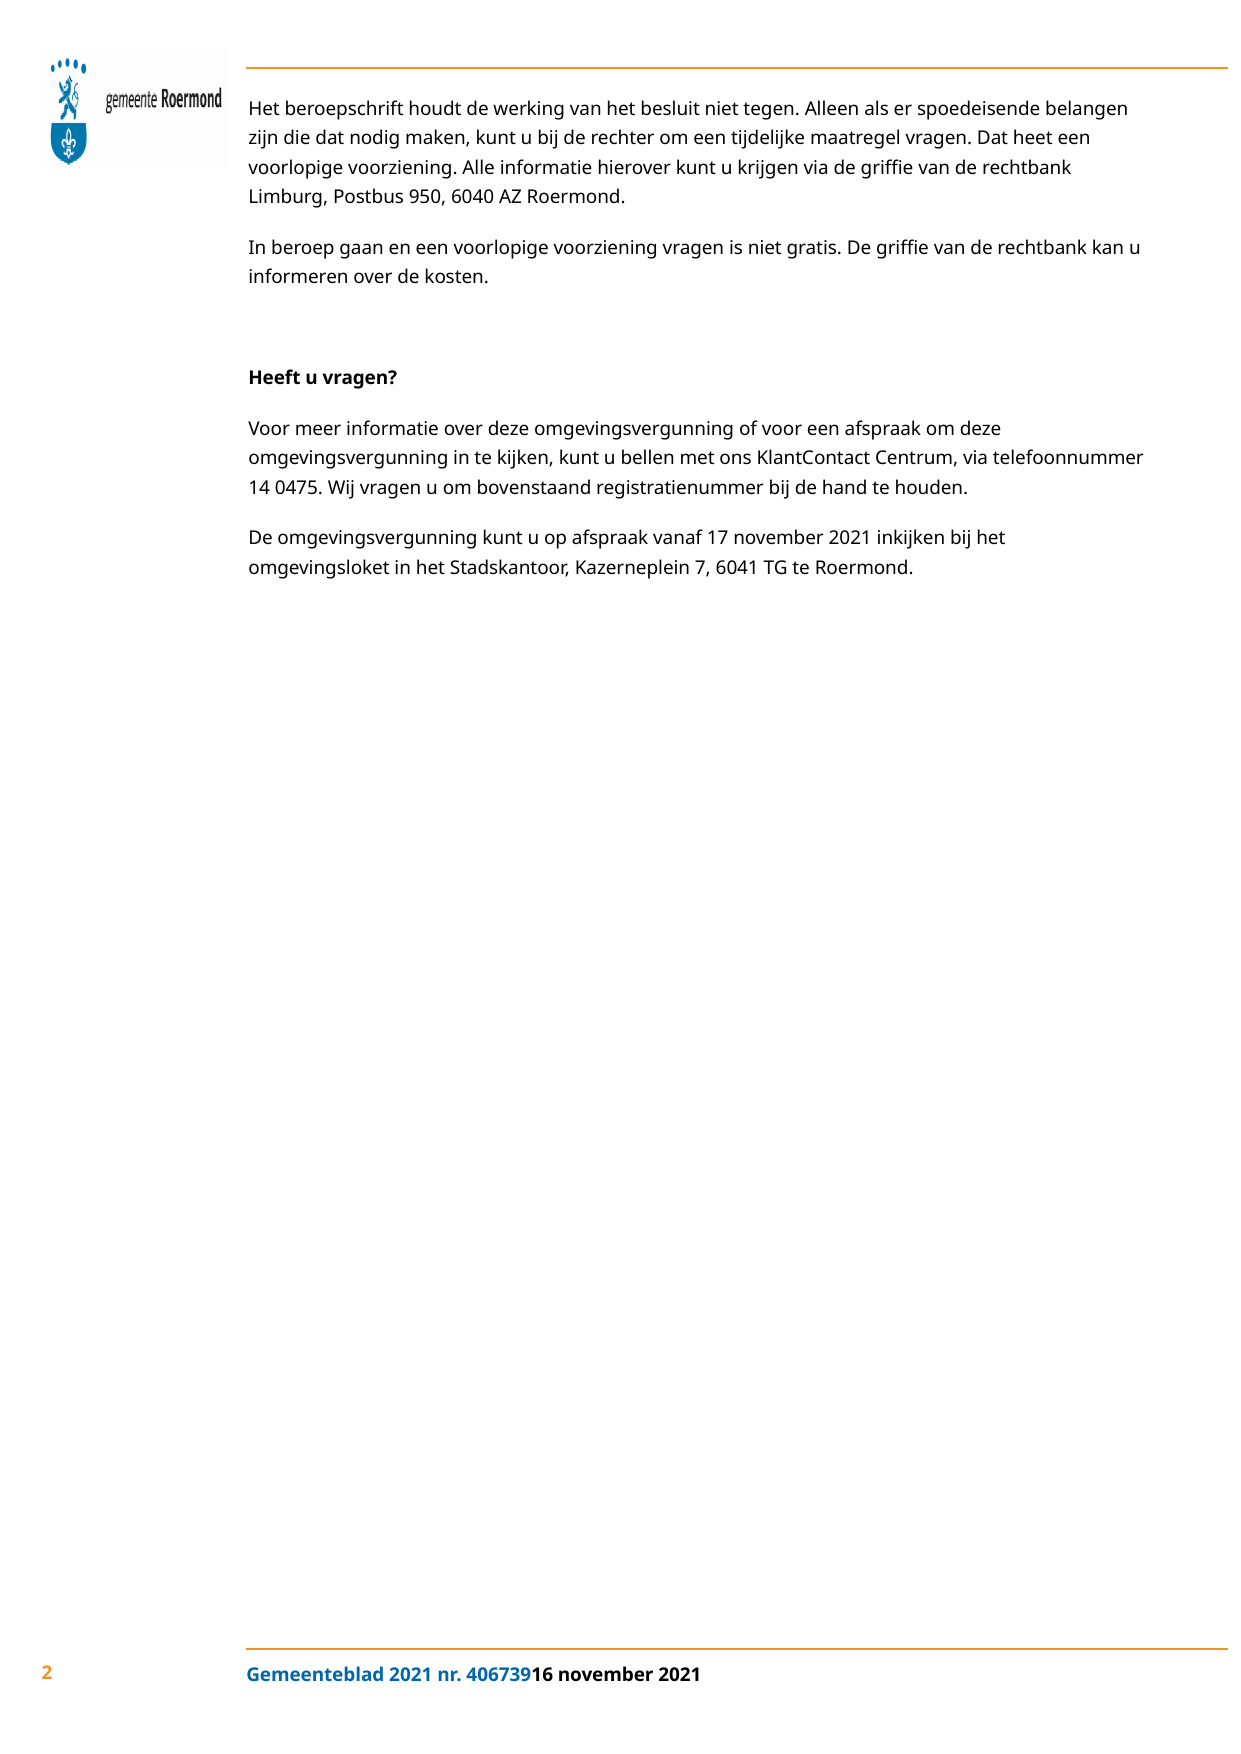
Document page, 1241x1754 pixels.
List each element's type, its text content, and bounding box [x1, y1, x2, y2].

text De omgevingsvergunning kunt u op afspraak vanaf 17 november 2021 inkijken bij het omgevingsloket in het Stadskantoor, Kazerneplein 7, 6041 TG te Roermond. [248, 524, 1152, 580]
picture [41, 47, 231, 172]
text Voor meer informatie over deze omgevingsvergunning of voor een afspraak om deze omgevingsvergunning in te kijken, kunt u bellen met ons KlantContact Centrum, via telefoonnummer 14 0475. Wij vragen u om bovenstaand registratienummer bij de hand te houden. [248, 415, 1152, 500]
text Het beroepschrift houdt de werking van het besluit niet tegen. Alleen als er spoedeisende belangen zijn die dat nodig maken, kunt u bij de rechter om een tijdelijke maatregel vragen. Dat heet een voorlopige voorziening. Alle informatie hierover kunt u krijgen via de griffie van de rechtbank Limburg, Postbus 950, 6040 AZ Roermond. [248, 95, 1152, 209]
text Heeft u vragen? [248, 364, 1152, 390]
text In beroep gaan en een voorlopige voorziening vragen is niet gratis. De griffie van de rechtbank kan u informeren over de kosten. [248, 234, 1152, 289]
